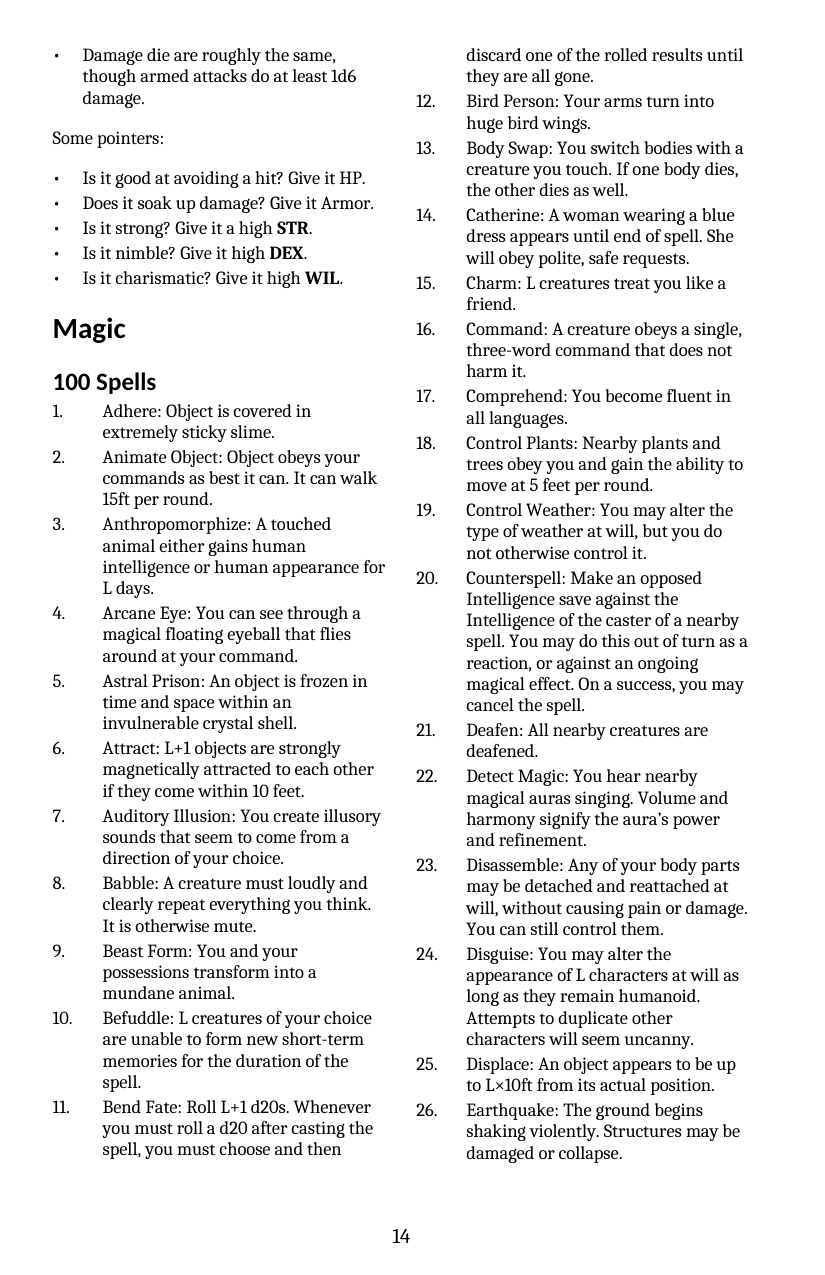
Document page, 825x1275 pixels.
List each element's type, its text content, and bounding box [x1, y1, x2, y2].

text Some pointers: [52, 127, 386, 149]
list Counterspell: Make an opposed Intelligence save against the Intelligence of the caster of a nearby spell. You may do this out of turn as a reaction, or against an ongoing magical effect. On a success, you may cancel the spell. [416, 567, 750, 716]
list Damage die are roughly the same, though armed attacks do at least 1d6 damage. [52, 45, 386, 109]
list Control Plants: Nearby plants and trees obey you and gain the ability to move at 5 feet per round. [416, 432, 750, 496]
list Befuddle: L creatures of your choice are unable to form new short-term memories for the duration of the spell. [52, 1008, 386, 1093]
list Is it good at avoiding a hit? Give it HP. [52, 167, 386, 189]
list Control Weather: You may alter the type of weather at will, but you do not otherwise control it. [416, 500, 750, 564]
list discard one of the rolled results until they are all gone. [416, 45, 750, 87]
list Babble: A creature must loudly and clearly repeat everything you think. It is otherwise mute. [52, 873, 386, 937]
list Is it nimble? Give it high DEX. [52, 242, 386, 264]
list Beast Form: You and your possessions transform into a mundane animal. [52, 941, 386, 1004]
list Anthropomorphize: A touched animal either gains human intelligence or human appearance for L days. [52, 514, 386, 599]
list Attract: L+1 objects are strongly magnetically attracted to each other if they come within 10 feet. [52, 738, 386, 802]
subtitle 100 Spells [52, 366, 386, 397]
list Comprehend: You become fluent in all languages. [416, 386, 750, 429]
list Does it soak up damage? Give it Armor. [52, 192, 386, 214]
list Bird Person: Your arms turn into huge bird wings. [416, 91, 750, 134]
list Adhere: Object is covered in extremely sticky slime. [52, 401, 386, 443]
list Body Swap: You switch bodies with a creature you touch. If one body dies, the other dies as well. [416, 137, 750, 201]
list Animate Object: Object obeys your commands as best it can. It can walk 15ft per round. [52, 447, 386, 511]
list Auditory Illusion: You create illusory sounds that seem to come from a direction of your choice. [52, 806, 386, 869]
list Deafen: All nearby creatures are deafened. [416, 720, 750, 762]
list Charm: L creatures treat you like a friend. [416, 272, 750, 315]
list Bend Fate: Roll L+1 d20s. Whenever you must roll a d20 after casting the spell, you must choose and then [52, 1097, 386, 1161]
list Is it strong? Give it a high STR. [52, 217, 386, 239]
list Command: A creature obeys a single, three-word command that does not harm it. [416, 319, 750, 382]
list Disassemble: Any of your body parts may be detached and reattached at will, without causing pain or damage. You can still control them. [416, 855, 750, 940]
list Is it charismatic? Give it high WIL. [52, 267, 386, 289]
list Catherine: A woman wearing a blue dress appears until end of spell. She will obey polite, safe requests. [416, 205, 750, 269]
subtitle Magic [52, 310, 386, 345]
list Disguise: You may alter the appearance of L characters at will as long as they remain humanoid. Attempts to duplicate other characters will seem uncanny. [416, 944, 750, 1050]
list Arcane Eye: You can see through a magical floating eyeball that flies around at your command. [52, 603, 386, 667]
list Displace: An object appears to be up to L×10ft from its actual position. [416, 1054, 750, 1096]
list Earthquake: The ground begins shaking violently. Structures may be damaged or collapse. [416, 1100, 750, 1164]
list Astral Prison: An object is frozen in time and space within an invulnerable crystal shell. [52, 671, 386, 734]
list Detect Magic: You hear nearby magical auras singing. Volume and harmony signify the aura’s power and refinement. [416, 766, 750, 851]
